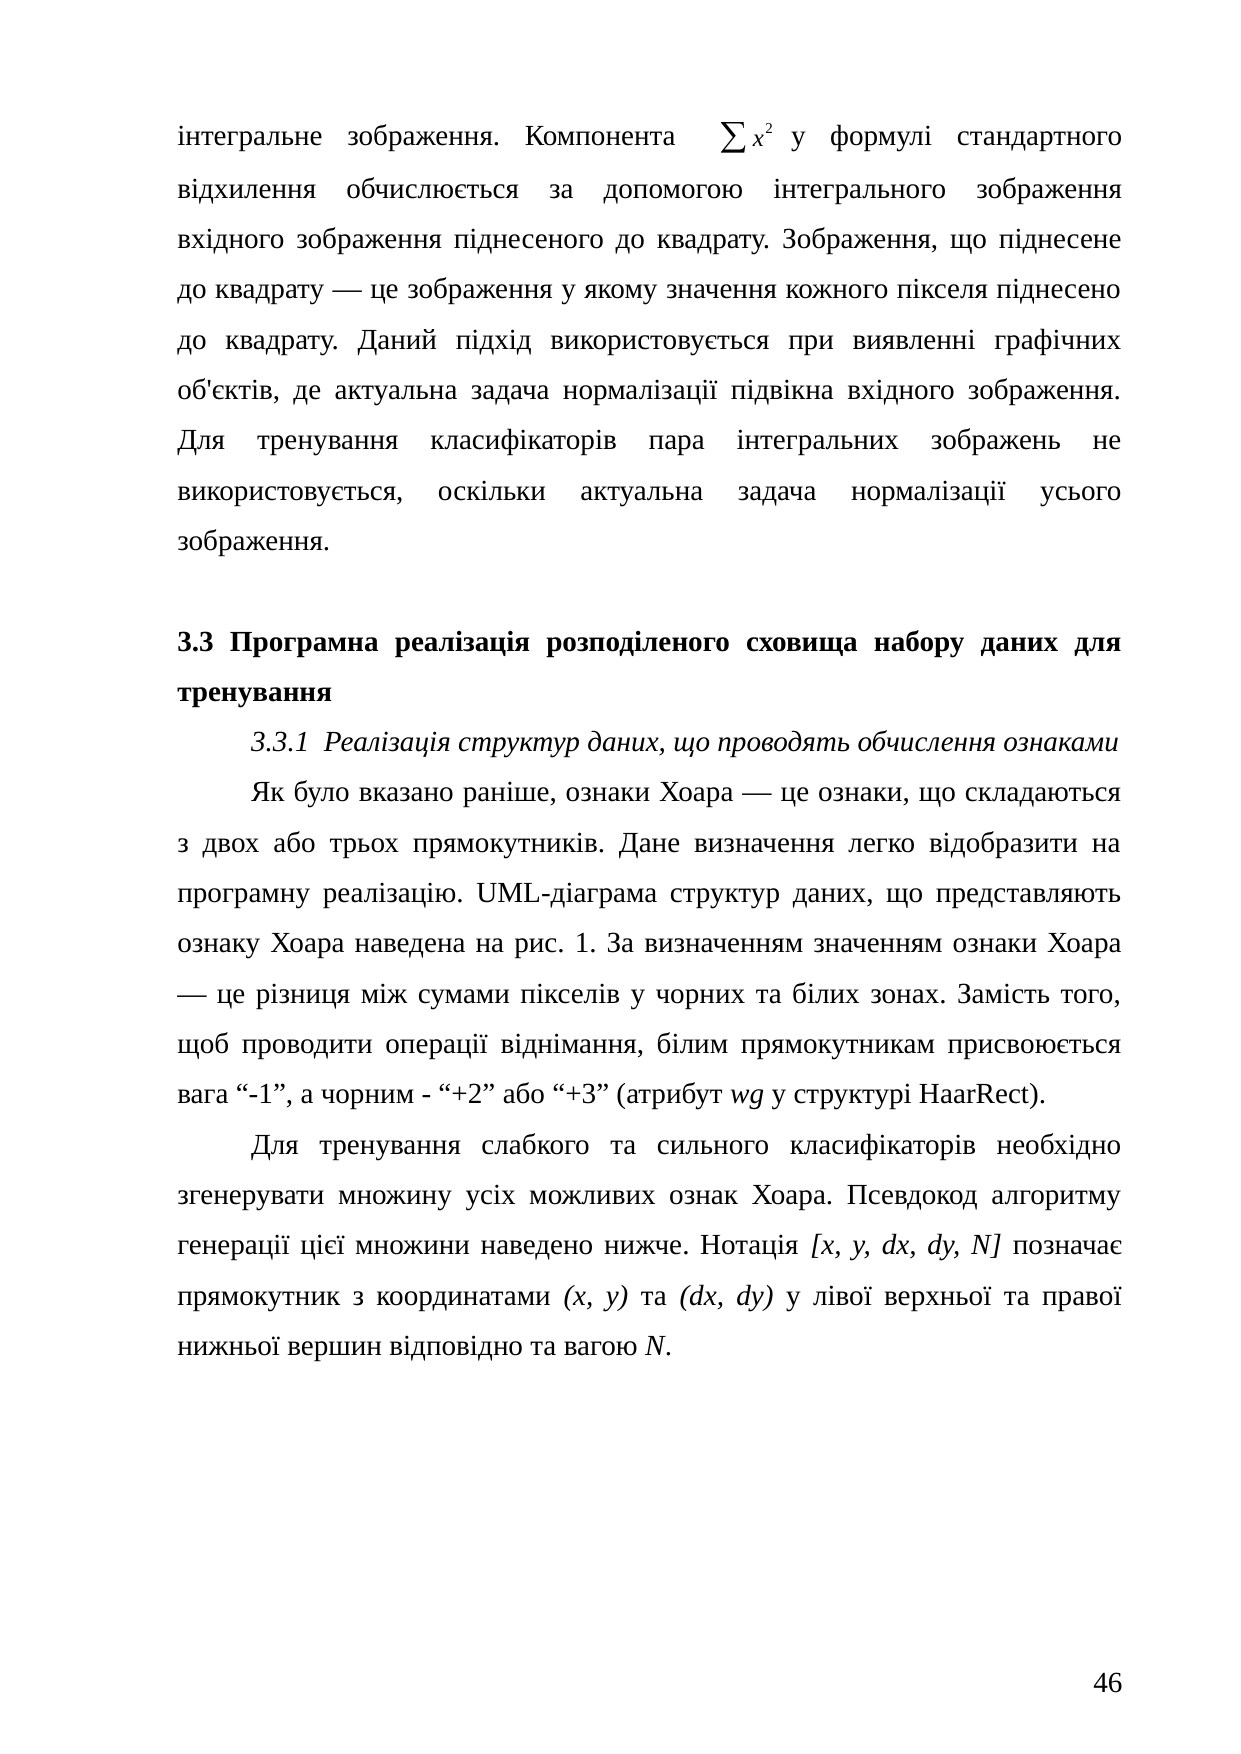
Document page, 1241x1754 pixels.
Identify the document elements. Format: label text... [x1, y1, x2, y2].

text інтегральне зображення. Компонента у формулі стандартного відхилення обчислюється за допомогою інтегрального зображення вхідного зображення піднесеного до квадрату. Зображення, що піднесене до квадрату — це зображення у якому значення кожного пікселя піднесено до квадрату. Даний підхід використовується при виявленні графічних об'єктів, де актуальна задача нормалізації підвікна вхідного зображення. Для тренування класифікаторів пара інтегральних зображень не використовується, оскільки актуальна задача нормалізації усього зображення. [177, 118, 1122, 557]
text 3.3.1 Реалізація структур даних, що проводять обчислення ознаками [177, 724, 1122, 758]
text Як було вказано раніше, ознаки Хоара — це ознаки, що складаються з двох або трьох прямокутників. Дане визначення легко відобразити на програмну реалізацію. UML-діаграма структур даних, що представляють ознаку Хоара наведена на рис. 1. За визначенням значенням ознаки Хоара — це різниця між сумами пікселів у чорних та білих зонах. Замість того, щоб проводити операції віднімання, білим прямокутникам присвоюється вага “-1”, а чорним - “+2” або “+3” (атрибут wg у структурі HaarRect). [177, 774, 1122, 1110]
text Для тренування слабкого та сильного класифікаторів необхідно згенерувати множину усіх можливих ознак Хоара. Псевдокод алгоритму генерації цієї множини наведено нижче. Нотація [x, y, dx, dy, N] позначає прямокутник з координатами (x, y) та (dx, dy) у лівої верхньої та правої нижньої вершин відповідно та вагою N. [177, 1127, 1122, 1362]
subtitle 3.3 Програмна реалізація розподіленого сховища набору даних для тренування [177, 624, 1122, 707]
